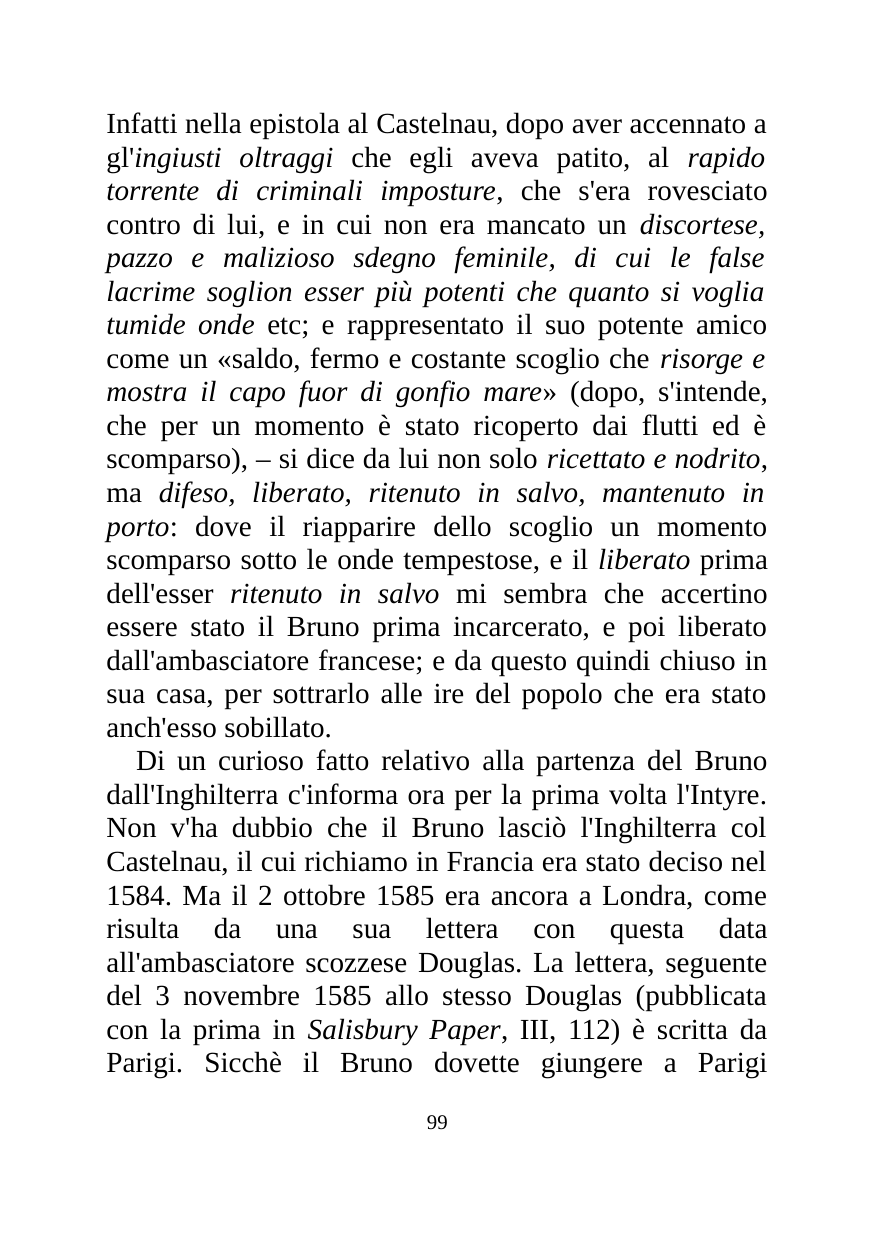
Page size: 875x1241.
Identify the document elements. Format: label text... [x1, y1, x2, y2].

text Di un curioso fatto relativo alla partenza del Bruno dall'Inghilterra c'informa ora per la prima volta l'Intyre. Non v'ha dubbio che il Bruno lasciò l'Inghilterra col Castelnau, il cui richiamo in Francia era stato deciso nel 1584. Ma il 2 ottobre 1585 era ancora a Londra, come risulta da una sua lettera con questa data all'ambasciatore scozzese Douglas. La lettera, seguente del 3 novembre 1585 allo stesso Douglas (pubblicata con la prima in Salisbury Paper, III, 112) è scritta da Parigi. Sicchè il Bruno dovette giungere a Parigi [106, 743, 768, 1079]
text Infatti nella epistola al Castelnau, dopo aver accennato a gl'ingiusti oltraggi che egli aveva patito, al rapido torrente di criminali imposture, che s'era rovesciato contro di lui, e in cui non era mancato un discortese, pazzo e malizioso sdegno feminile, di cui le false lacrime soglion esser più potenti che quanto si voglia tumide onde etc; e rappresentato il suo potente amico come un «saldo, fermo e costante scoglio che risorge e mostra il capo fuor di gonfio mare» (dopo, s'intende, che per un momento è stato ricoperto dai flutti ed è scomparso), – si dice da lui non solo ricettato e nodrito, ma difeso, liberato, ritenuto in salvo, mantenuto in porto: dove il riapparire dello scoglio un momento scomparso sotto le onde tempestose, e il liberato prima dell'esser ritenuto in salvo mi sembra che accertino essere stato il Bruno prima incarcerato, e poi liberato dall'ambasciatore francese; e da questo quindi chiuso in sua casa, per sottrarlo alle ire del popolo che era stato anch'esso sobillato. [106, 106, 768, 743]
